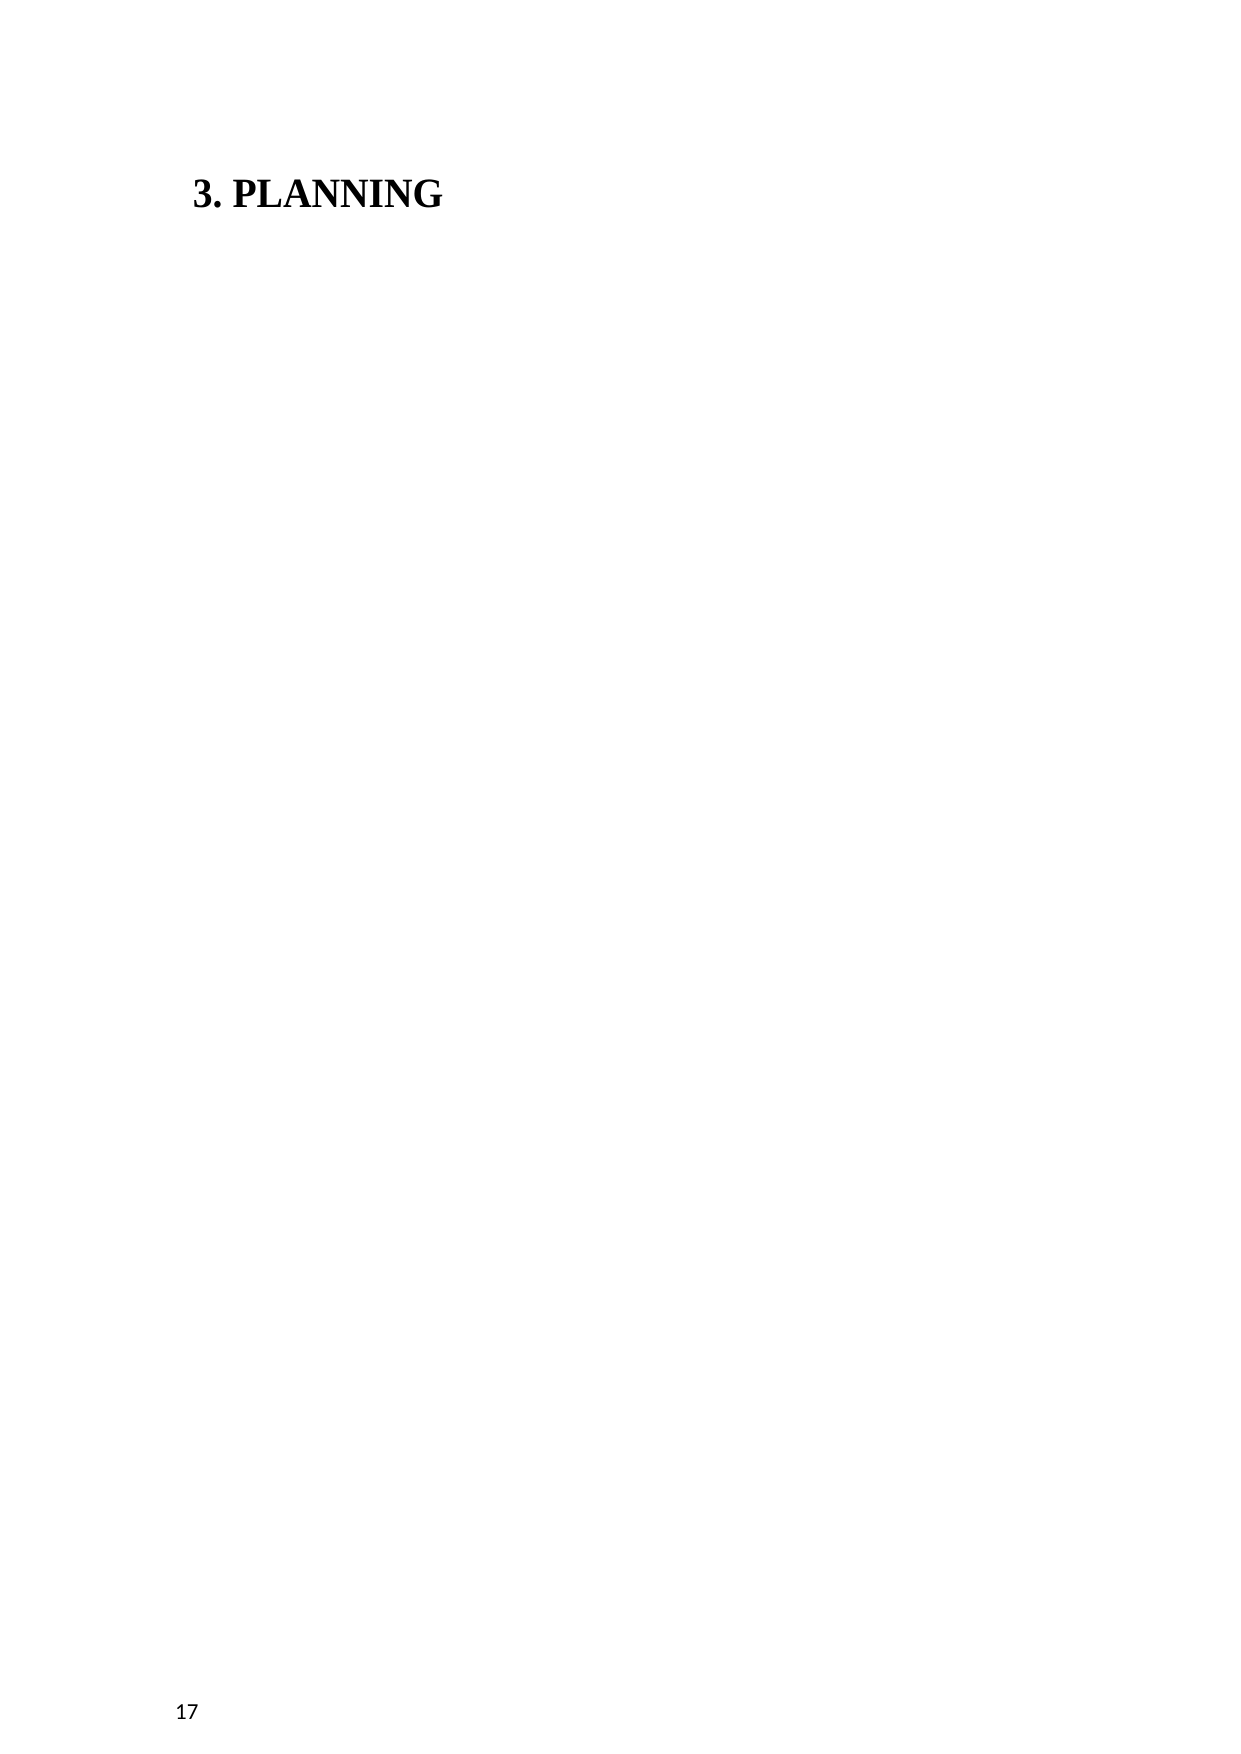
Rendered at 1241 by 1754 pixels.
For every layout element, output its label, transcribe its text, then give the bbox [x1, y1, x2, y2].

text 3. PLANNING [175, 168, 1065, 216]
